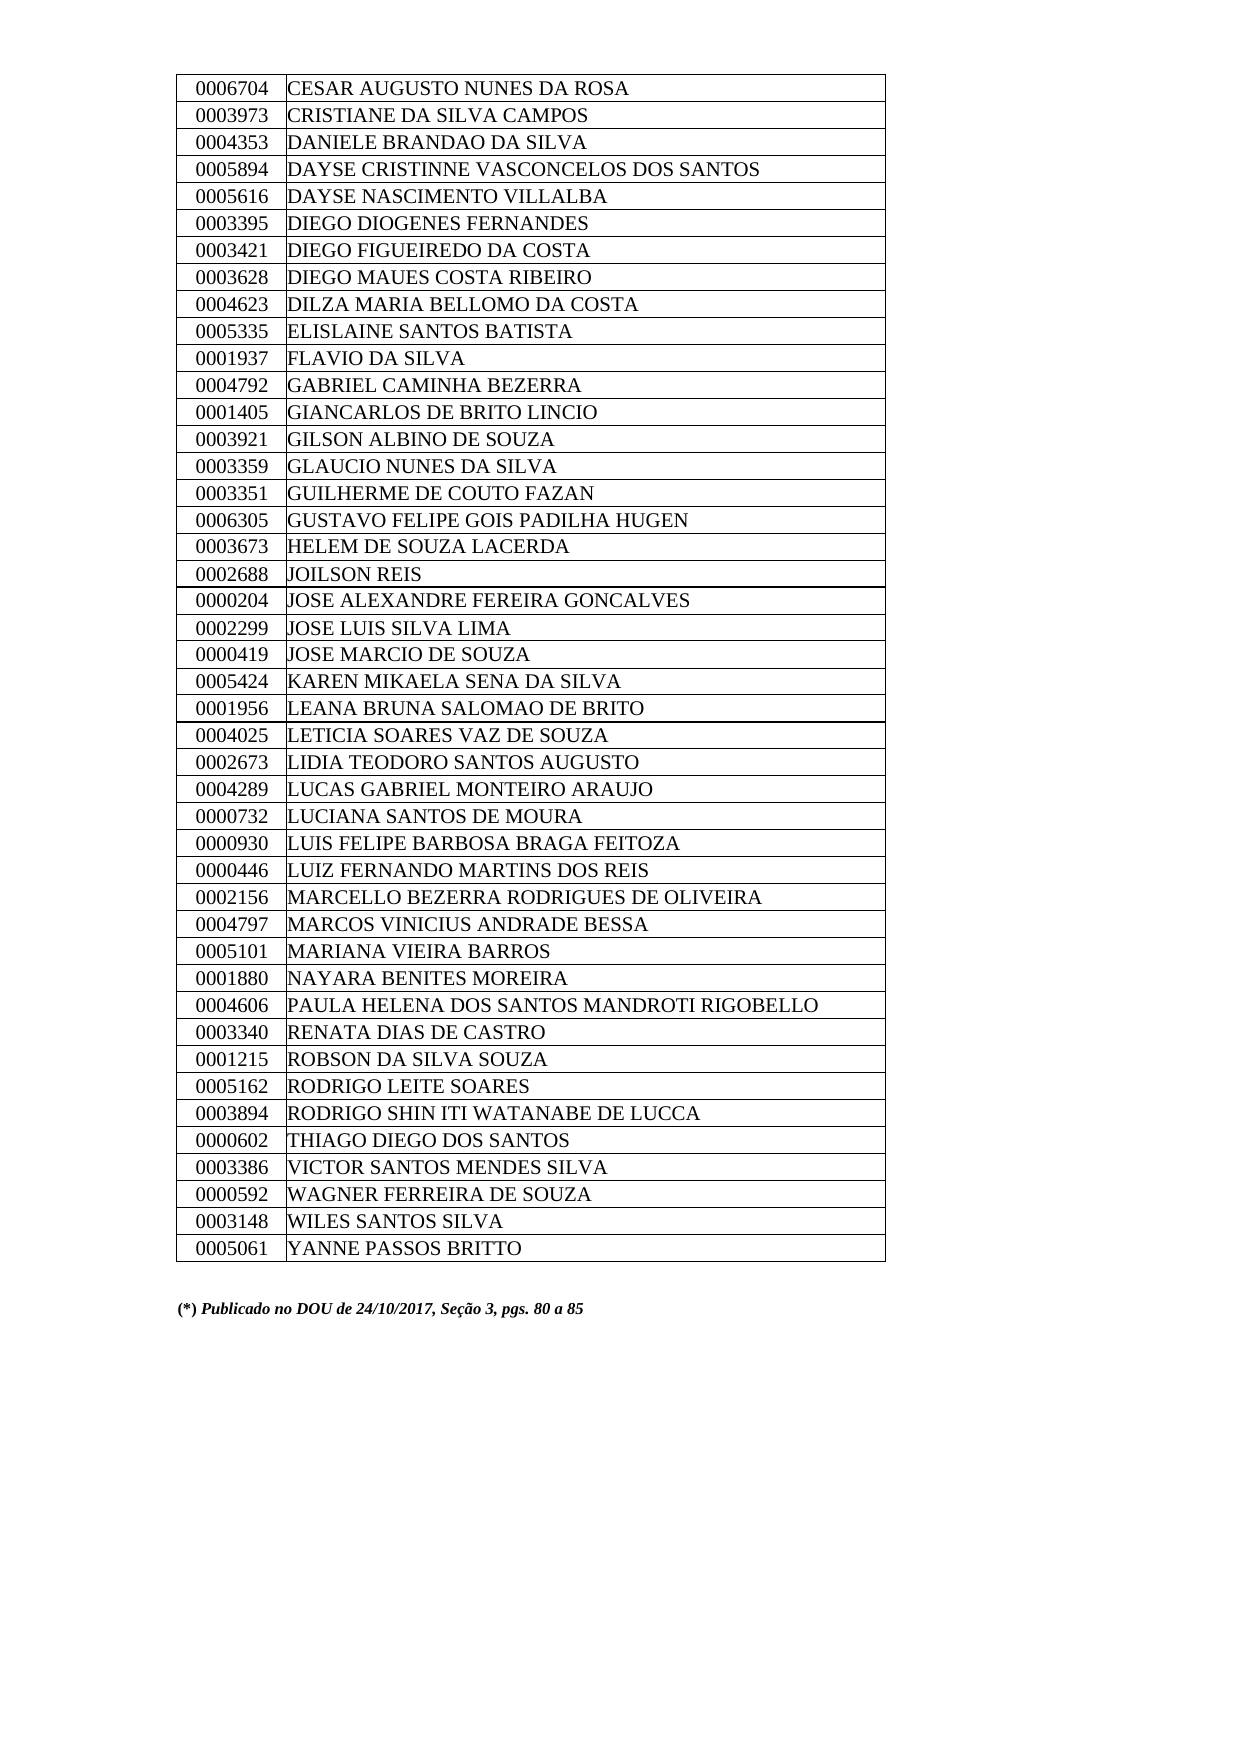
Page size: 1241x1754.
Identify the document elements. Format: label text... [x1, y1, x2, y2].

table_cell 0005162 [177, 1073, 286, 1099]
table_cell DIEGO MAUES COSTA RIBEIRO [287, 264, 885, 290]
table_cell LUIZ FERNANDO MARTINS DOS REIS [287, 857, 885, 883]
table_cell JOSE LUIS SILVA LIMA [287, 615, 885, 640]
table_cell THIAGO DIEGO DOS SANTOS [287, 1127, 885, 1153]
table_cell JOSE ALEXANDRE FEREIRA GONCALVES [287, 588, 885, 613]
table_cell 0006704 [177, 75, 286, 101]
table_cell CRISTIANE DA SILVA CAMPOS [287, 102, 885, 128]
table_cell 0003673 [177, 534, 286, 559]
table_cell GUILHERME DE COUTO FAZAN [287, 480, 885, 506]
table_cell 0001956 [177, 695, 286, 721]
table_cell LEANA BRUNA SALOMAO DE BRITO [287, 695, 885, 721]
table_cell DAYSE NASCIMENTO VILLALBA [287, 183, 885, 209]
text (*) Publicado no DOU de 24/10/2017, Seção 3, pgs. 80 a 85 [177, 1299, 1063, 1318]
table_cell 0000592 [177, 1181, 286, 1207]
table_cell 0004797 [177, 911, 286, 937]
table_cell MARCELLO BEZERRA RODRIGUES DE OLIVEIRA [287, 884, 885, 910]
table_cell 0005335 [177, 318, 286, 344]
table_cell JOSE MARCIO DE SOUZA [287, 641, 885, 667]
table_cell JOILSON REIS [287, 561, 885, 586]
table_cell DANIELE BRANDAO DA SILVA [287, 129, 885, 155]
table_cell 0005101 [177, 938, 286, 964]
table_cell 0005616 [177, 183, 286, 209]
table_cell ELISLAINE SANTOS BATISTA [287, 318, 885, 344]
table_cell 0003340 [177, 1019, 286, 1045]
table_cell DAYSE CRISTINNE VASCONCELOS DOS SANTOS [287, 156, 885, 182]
table_cell 0000732 [177, 803, 286, 829]
table_cell GABRIEL CAMINHA BEZERRA [287, 372, 885, 398]
table_cell LUCAS GABRIEL MONTEIRO ARAUJO [287, 776, 885, 802]
table_cell KAREN MIKAELA SENA DA SILVA [287, 669, 885, 694]
table_cell 0004623 [177, 291, 286, 317]
table_cell HELEM DE SOUZA LACERDA [287, 534, 885, 559]
table_cell 0002156 [177, 884, 286, 910]
table_cell 0004792 [177, 372, 286, 398]
table_cell LETICIA SOARES VAZ DE SOUZA [287, 723, 885, 748]
table_cell RODRIGO SHIN ITI WATANABE DE LUCCA [287, 1100, 885, 1126]
table_cell 0003421 [177, 237, 286, 263]
table_cell RODRIGO LEITE SOARES [287, 1073, 885, 1099]
table_cell DIEGO FIGUEIREDO DA COSTA [287, 237, 885, 263]
table_cell 0003628 [177, 264, 286, 290]
table_cell LIDIA TEODORO SANTOS AUGUSTO [287, 749, 885, 775]
table_cell 0003148 [177, 1208, 286, 1234]
table_cell 0004289 [177, 776, 286, 802]
table_cell GLAUCIO NUNES DA SILVA [287, 453, 885, 478]
table_cell 0003359 [177, 453, 286, 478]
table_cell 0000204 [177, 588, 286, 613]
table_cell 0006305 [177, 507, 286, 532]
table_cell VICTOR SANTOS MENDES SILVA [287, 1154, 885, 1180]
table_cell ROBSON DA SILVA SOUZA [287, 1046, 885, 1072]
table_cell 0005061 [177, 1235, 286, 1261]
table_cell 0005894 [177, 156, 286, 182]
table_cell 0004025 [177, 723, 286, 748]
table_cell CESAR AUGUSTO NUNES DA ROSA [287, 75, 885, 101]
table_cell 0003351 [177, 480, 286, 506]
table_cell 0004353 [177, 129, 286, 155]
table_cell 0000930 [177, 830, 286, 856]
table_cell 0003894 [177, 1100, 286, 1126]
table_cell 0003395 [177, 210, 286, 236]
table_cell PAULA HELENA DOS SANTOS MANDROTI RIGOBELLO [287, 992, 885, 1018]
table_cell YANNE PASSOS BRITTO [287, 1235, 885, 1261]
table_cell MARIANA VIEIRA BARROS [287, 938, 885, 964]
table_cell GUSTAVO FELIPE GOIS PADILHA HUGEN [287, 507, 885, 532]
table_cell 0001215 [177, 1046, 286, 1072]
table_cell 0003386 [177, 1154, 286, 1180]
table_cell 0005424 [177, 669, 286, 694]
table_cell DILZA MARIA BELLOMO DA COSTA [287, 291, 885, 317]
table_cell 0002673 [177, 749, 286, 775]
table_cell LUCIANA SANTOS DE MOURA [287, 803, 885, 829]
table_cell LUIS FELIPE BARBOSA BRAGA FEITOZA [287, 830, 885, 856]
table_cell 0001405 [177, 399, 286, 424]
table_cell GIANCARLOS DE BRITO LINCIO [287, 399, 885, 424]
table_cell 0000419 [177, 641, 286, 667]
table_cell 0002299 [177, 615, 286, 640]
table_cell 0001880 [177, 965, 286, 991]
table_cell DIEGO DIOGENES FERNANDES [287, 210, 885, 236]
table_cell MARCOS VINICIUS ANDRADE BESSA [287, 911, 885, 937]
table_cell FLAVIO DA SILVA [287, 345, 885, 371]
table_cell 0000602 [177, 1127, 286, 1153]
table_cell 0002688 [177, 561, 286, 586]
table_cell 0001937 [177, 345, 286, 371]
table_cell WILES SANTOS SILVA [287, 1208, 885, 1234]
table_cell NAYARA BENITES MOREIRA [287, 965, 885, 991]
table_cell 0000446 [177, 857, 286, 883]
table_cell RENATA DIAS DE CASTRO [287, 1019, 885, 1045]
table_cell WAGNER FERREIRA DE SOUZA [287, 1181, 885, 1207]
table_cell 0003973 [177, 102, 286, 128]
table_cell GILSON ALBINO DE SOUZA [287, 426, 885, 452]
table_cell 0003921 [177, 426, 286, 452]
table_cell 0004606 [177, 992, 286, 1018]
